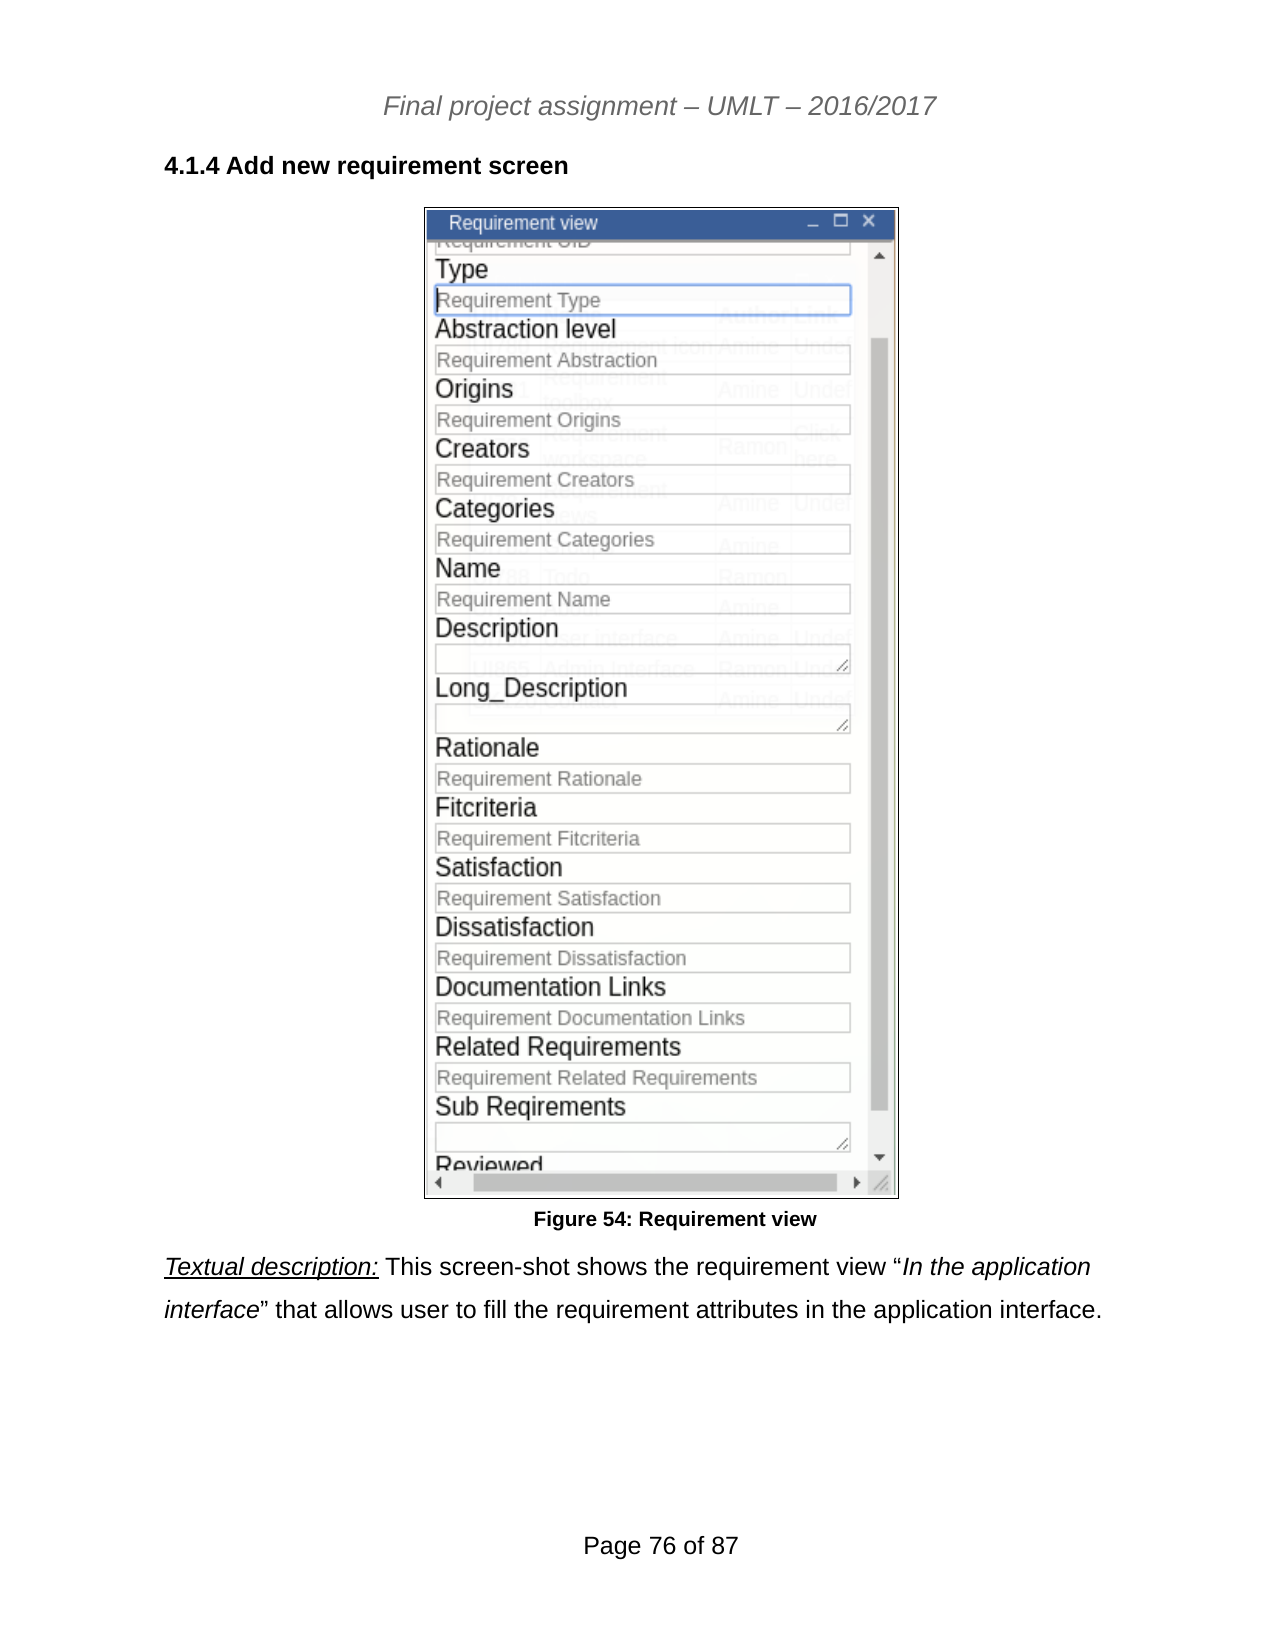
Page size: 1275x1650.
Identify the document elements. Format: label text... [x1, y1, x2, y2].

text Figure 54: Requirement view [164, 1195, 1158, 1232]
picture [426, 210, 896, 1195]
text Textual description: This screen-shot shows the requirement view “In the application interface” that allows user to fill the requirement attributes in the application interface. [164, 1252, 1158, 1324]
subtitle 4.1.4 Add new requirement screen [164, 151, 1158, 180]
